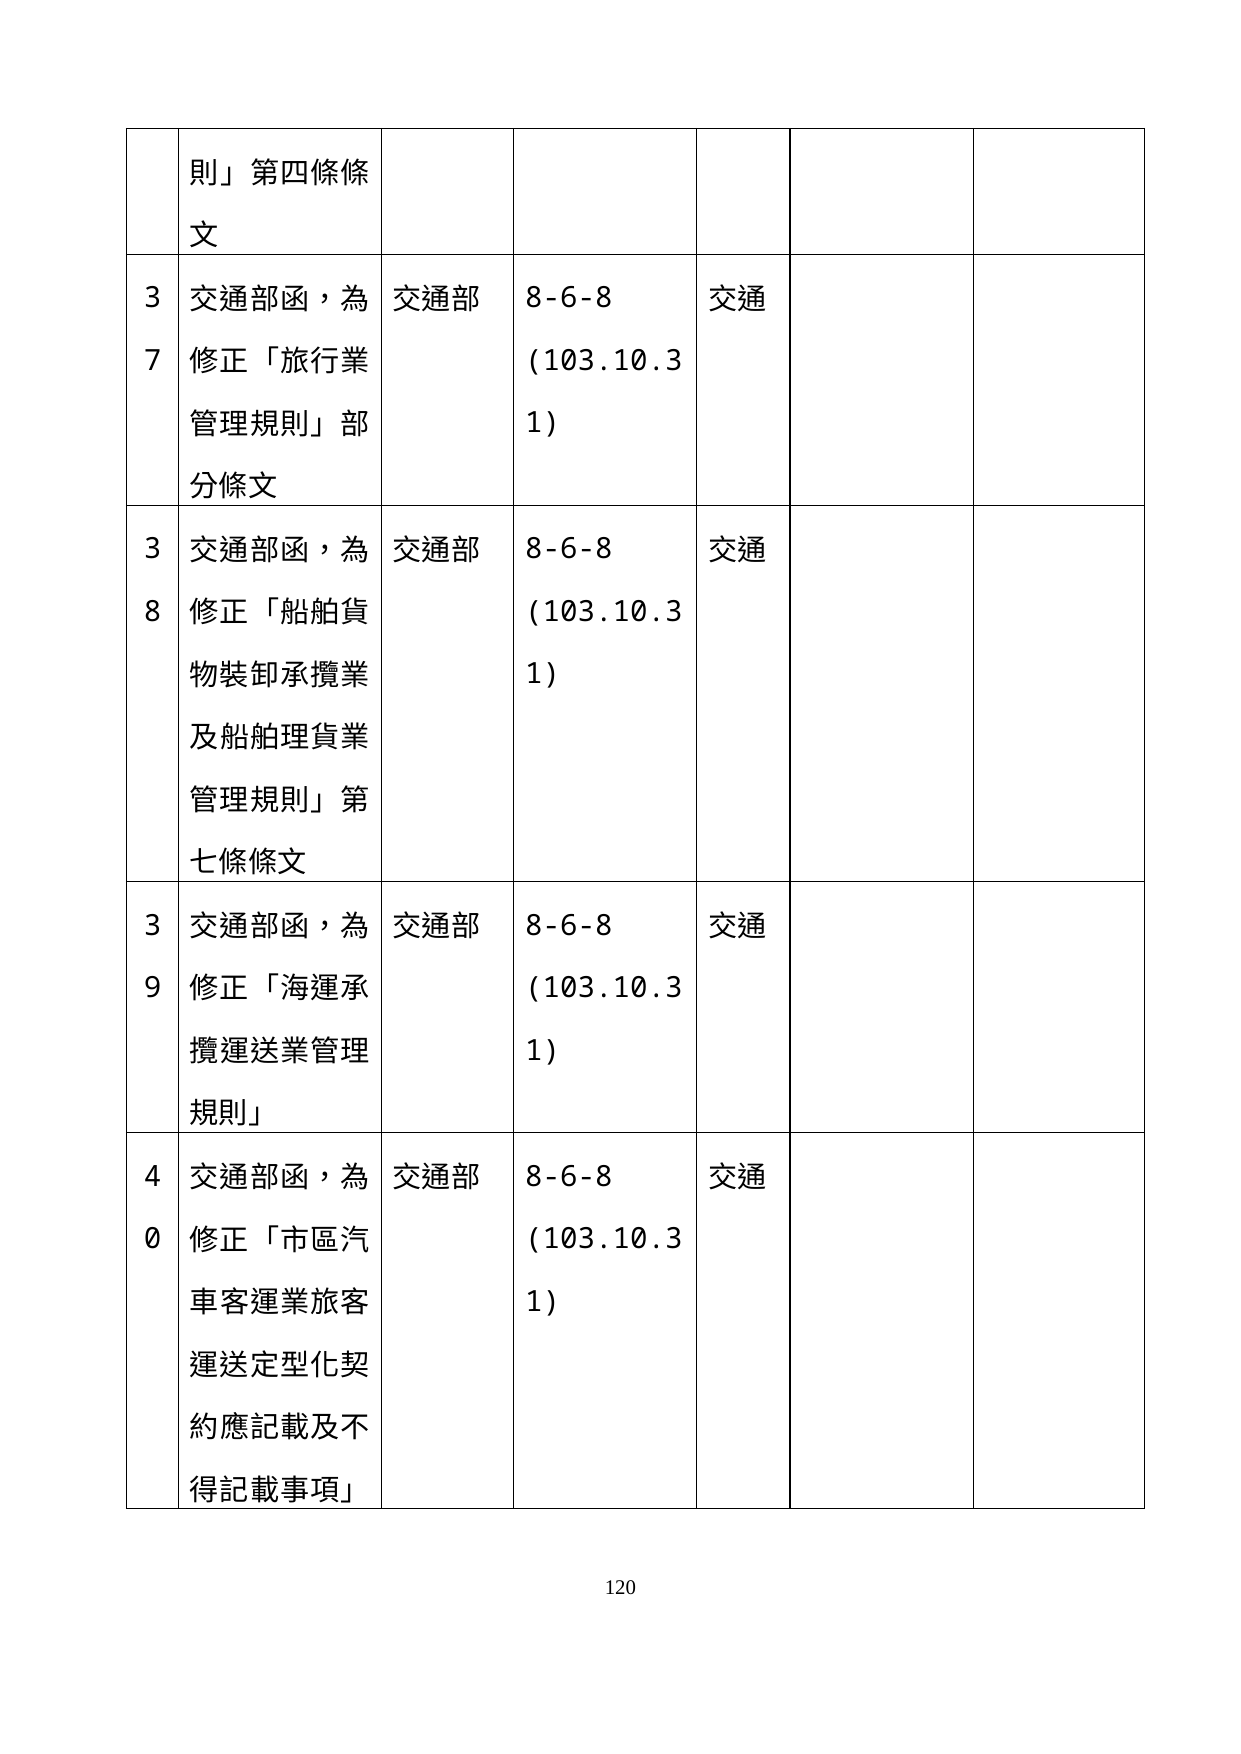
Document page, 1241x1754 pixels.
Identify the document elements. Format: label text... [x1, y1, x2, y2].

table_cell 8-6-8 (103.10.31) [514, 1133, 696, 1508]
table_cell 8-6-8 (103.10.31) [514, 882, 696, 1132]
table_cell 交通部函，為修正「市區汽車客運業旅客運送定型化契約應記載及不得記載事項」 [179, 1133, 381, 1508]
table_cell [791, 882, 973, 1132]
table_cell [791, 129, 973, 254]
table_cell [974, 129, 1144, 254]
table_cell 39 [127, 882, 178, 1132]
table_cell 37 [127, 255, 178, 505]
table_cell 交通 [697, 255, 789, 505]
table_cell [974, 882, 1144, 1132]
table_cell 8-6-8 (103.10.31) [514, 506, 696, 881]
table_cell [382, 129, 513, 254]
table_cell 交通部函，為修正「旅行業管理規則」部分條文 [179, 255, 381, 505]
table_cell 交通部函，為修正「船舶貨物裝卸承攬業及船舶理貨業管理規則」第七條條文 [179, 506, 381, 881]
table_cell 交通 [697, 506, 789, 881]
table_cell [974, 1133, 1144, 1508]
table_cell 40 [127, 1133, 178, 1508]
table_cell 交通部函，為修正「海運承攬運送業管理規則」 [179, 882, 381, 1132]
table_cell [974, 506, 1144, 881]
table_cell [791, 255, 973, 505]
table_cell 交通 [697, 1133, 789, 1508]
table_cell 交通部 [382, 882, 513, 1132]
table_cell [974, 255, 1144, 505]
table_cell [697, 129, 789, 254]
table_cell 交通部 [382, 506, 513, 881]
table_cell 交通部 [382, 255, 513, 505]
table_cell [791, 1133, 973, 1508]
table_cell [791, 506, 973, 881]
table_cell [127, 129, 178, 254]
table_cell 則」第四條條文 [179, 129, 381, 254]
table_cell 8-6-8 (103.10.31) [514, 255, 696, 505]
table_cell 38 [127, 506, 178, 881]
table_cell 交通部 [382, 1133, 513, 1508]
table_cell 交通 [697, 882, 789, 1132]
table_cell [514, 129, 696, 254]
